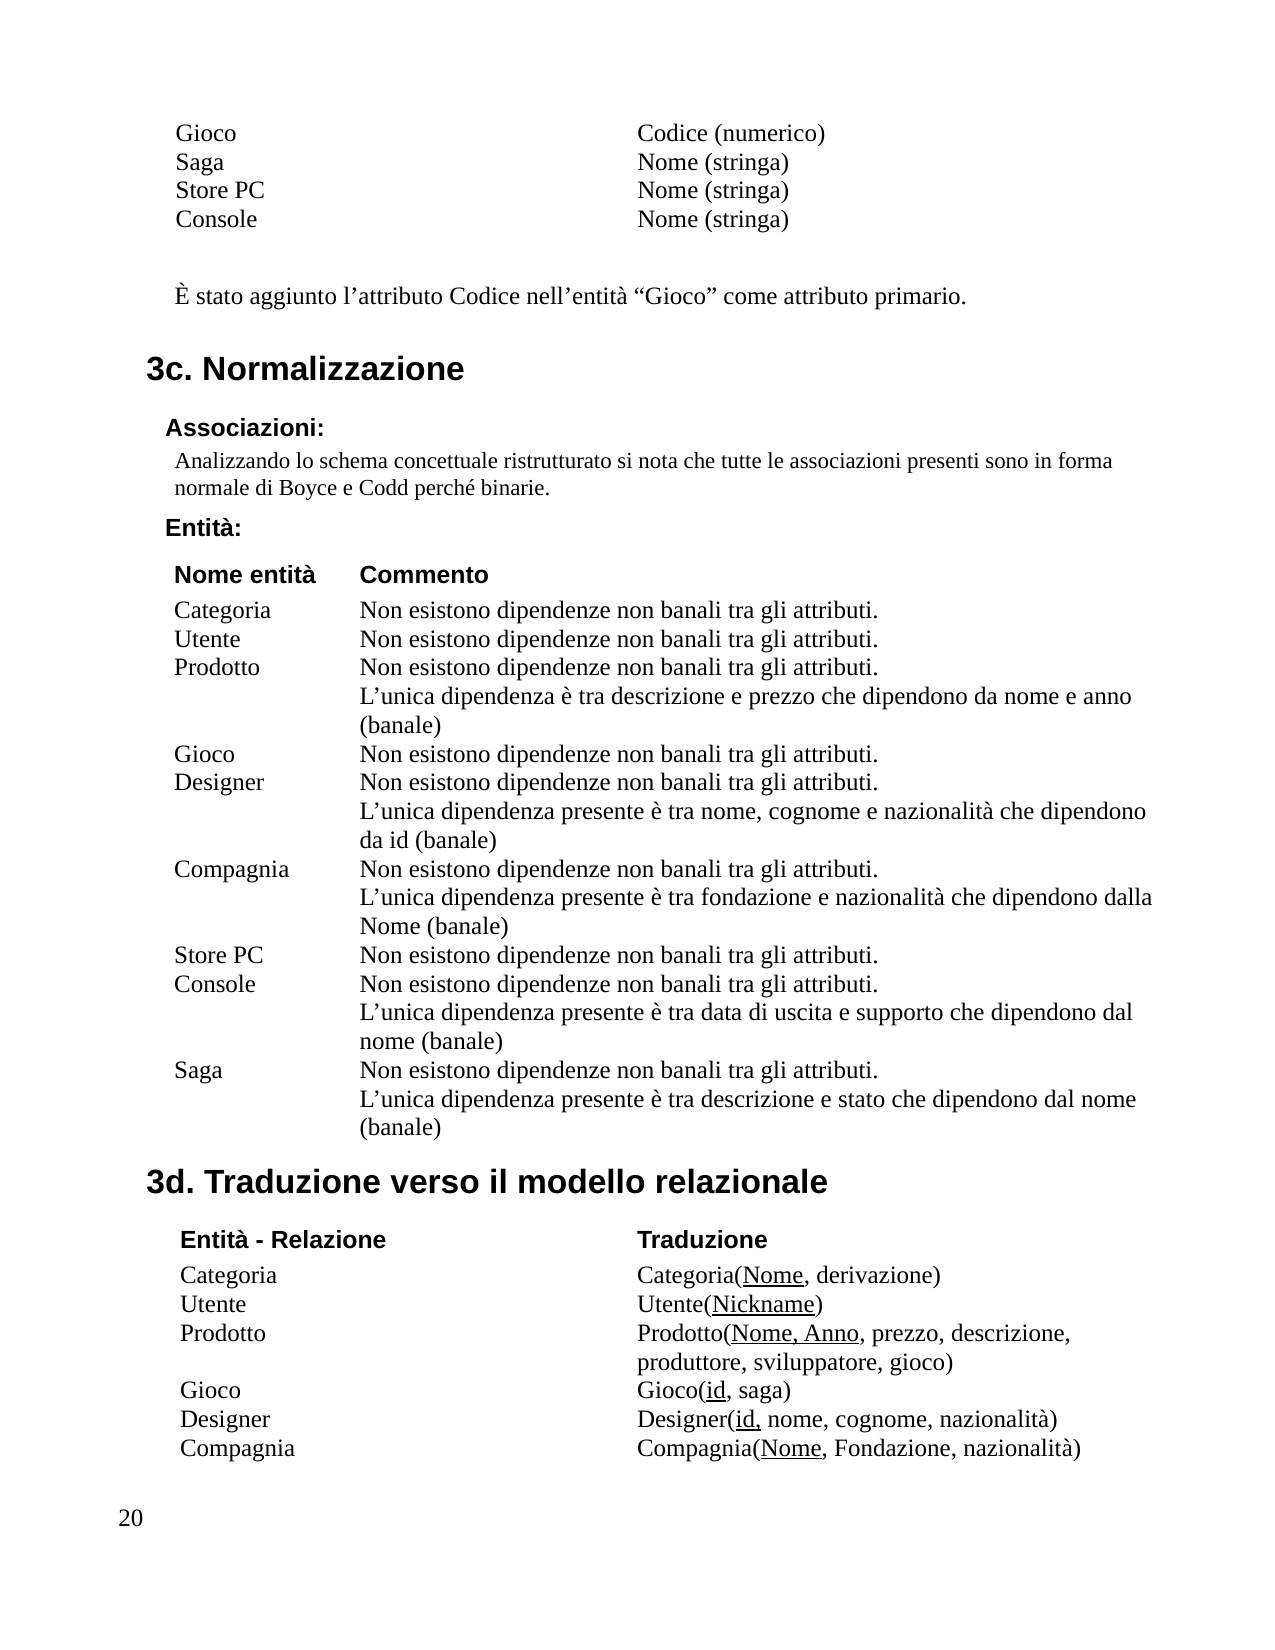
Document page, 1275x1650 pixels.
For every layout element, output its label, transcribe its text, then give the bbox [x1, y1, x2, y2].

table_header Nome entità [174, 548, 359, 595]
table_header Commento [359, 548, 1156, 595]
table_cell Compagnia [180, 1433, 637, 1462]
text Analizzando lo schema concettuale ristrutturato si nota che tutte le associazioni presenti sono in forma normale di Boyce e Codd perché binarie. [174, 448, 1157, 500]
table_cell Non esistono dipendenze non banali tra gli attributi. [359, 624, 1156, 652]
subtitle 3d. Traduzione verso il modello relazionale [146, 1162, 1157, 1201]
table_cell Utente(Nickname) [637, 1289, 1156, 1318]
table_cell Nome (stringa) [637, 204, 1157, 233]
table_cell Categoria [174, 595, 359, 624]
table_cell Non esistono dipendenze non banali tra gli attributi. [359, 739, 1156, 767]
table_cell Console [175, 204, 637, 233]
table_cell Non esistono dipendenze non banali tra gli attributi. L’unica dipendenza presente è tra descrizione e stato che dipendono dal nome (banale) [359, 1055, 1156, 1141]
table_cell Nome (stringa) [637, 147, 1157, 176]
table_cell Gioco(id, saga) [637, 1375, 1156, 1404]
table_cell Categoria(Nome, derivazione) [637, 1260, 1156, 1289]
table_cell Saga [175, 147, 637, 176]
table_cell Utente [174, 624, 359, 652]
table_cell Nome (stringa) [637, 176, 1157, 204]
table_cell Non esistono dipendenze non banali tra gli attributi. L’unica dipendenza è tra descrizione e prezzo che dipendono da nome e anno (banale) [359, 653, 1156, 739]
table_cell Designer [180, 1404, 637, 1433]
table_cell Non esistono dipendenze non banali tra gli attributi. L’unica dipendenza presente è tra fondazione e nazionalità che dipendono dalla Nome (banale) [359, 854, 1156, 940]
table_cell Compagnia(Nome, Fondazione, nazionalità) [637, 1433, 1156, 1462]
table_cell Utente [180, 1289, 637, 1318]
subtitle Associazioni: [165, 413, 1157, 441]
table_cell Prodotto(Nome, Anno, prezzo, descrizione, produttore, sviluppatore, gioco) [637, 1318, 1156, 1375]
subtitle Entità: [165, 513, 1157, 541]
table_cell Categoria [180, 1260, 637, 1289]
table_cell Designer [174, 768, 359, 854]
table_cell Non esistono dipendenze non banali tra gli attributi. L’unica dipendenza presente è tra data di uscita e supporto che dipendono dal nome (banale) [359, 969, 1156, 1055]
table_cell Non esistono dipendenze non banali tra gli attributi. L’unica dipendenza presente è tra nome, cognome e nazionalità che dipendono da id (banale) [359, 768, 1156, 854]
table_cell Non esistono dipendenze non banali tra gli attributi. [359, 595, 1156, 624]
table_cell Codice (numerico) [637, 118, 1157, 147]
table_cell Non esistono dipendenze non banali tra gli attributi. [359, 940, 1156, 969]
table_cell Prodotto [180, 1318, 637, 1375]
table_cell Store PC [175, 176, 637, 204]
table_cell Gioco [174, 739, 359, 767]
table_header Entità - Relazione [180, 1213, 637, 1260]
table_cell Console [174, 969, 359, 1055]
table_cell Designer(id, nome, cognome, nazionalità) [637, 1404, 1156, 1433]
table_cell Gioco [180, 1375, 637, 1404]
text È stato aggiunto l’attributo Codice nell’entità “Gioco” come attributo primario. [174, 281, 1157, 309]
subtitle 3c. Normalizzazione [146, 349, 1157, 388]
table_cell Compagnia [174, 854, 359, 940]
table_header Traduzione [637, 1213, 1156, 1260]
table_cell Gioco [175, 118, 637, 147]
table_cell Saga [174, 1055, 359, 1141]
table_cell Store PC [174, 940, 359, 969]
table_cell Prodotto [174, 653, 359, 739]
